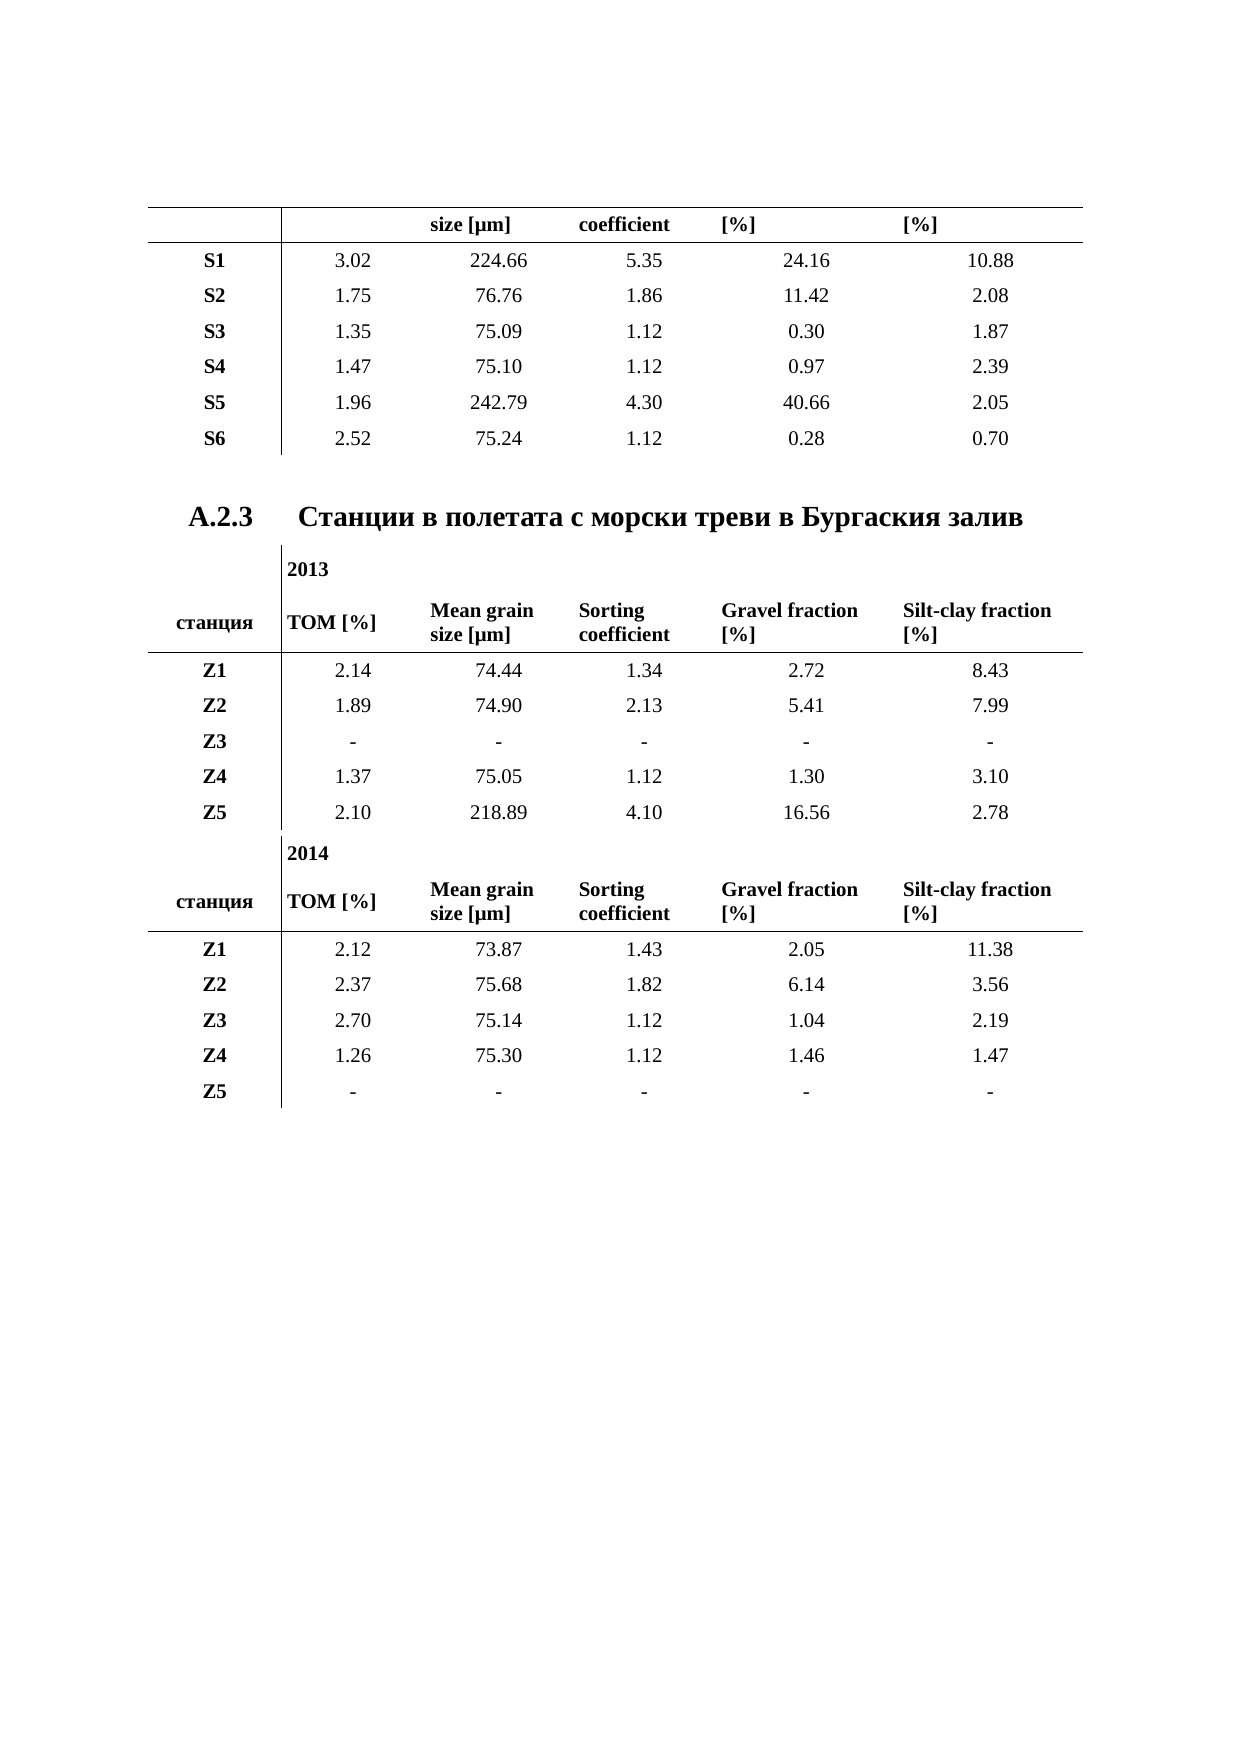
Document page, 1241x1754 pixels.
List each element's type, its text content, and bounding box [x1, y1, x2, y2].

table_cell [425, 208, 1083, 242]
table_cell [425, 592, 1083, 652]
table_cell [282, 932, 424, 1108]
table_cell [282, 208, 424, 242]
table_cell [148, 688, 281, 758]
table_cell [148, 243, 281, 455]
table_cell [148, 830, 1083, 931]
table_cell [282, 592, 424, 652]
table_cell [148, 932, 281, 1108]
table_cell [148, 653, 281, 687]
table_cell [148, 759, 281, 829]
table_header [148, 545, 281, 592]
table_cell [425, 243, 1083, 455]
table_cell [148, 592, 281, 652]
table_cell [148, 208, 281, 242]
table_cell [425, 688, 1083, 758]
table_cell [425, 653, 1083, 687]
table_header [282, 545, 1083, 592]
table_cell [425, 759, 1083, 829]
subtitle Станции в полетата с морски треви в Бургаския залив [260, 499, 1093, 532]
table_cell [282, 243, 424, 455]
table_cell [282, 688, 424, 758]
table_cell [425, 932, 1083, 1108]
table_cell [282, 653, 424, 687]
table_cell [282, 759, 424, 829]
